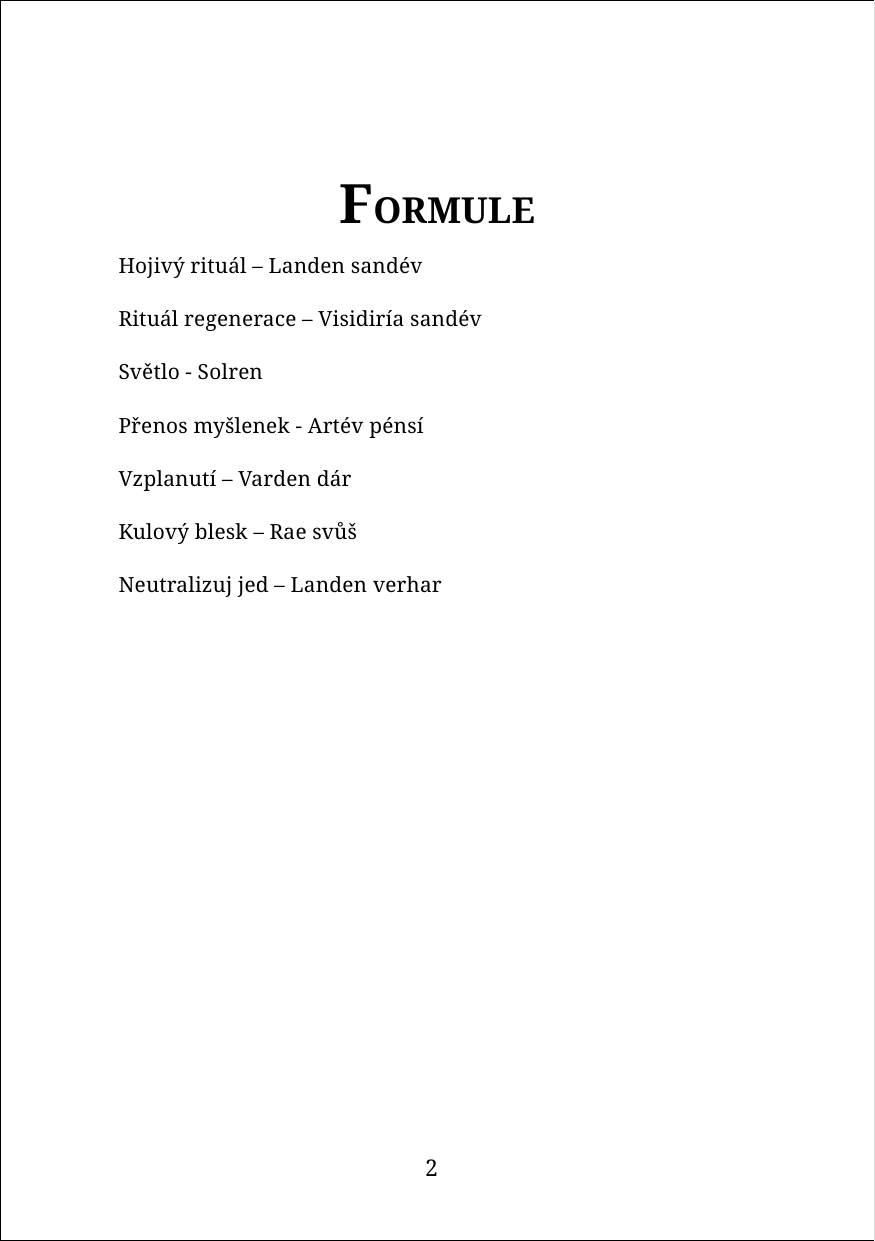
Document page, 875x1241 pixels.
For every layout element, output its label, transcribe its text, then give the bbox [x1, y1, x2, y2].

text Světlo - Solren [118, 357, 756, 386]
text Přenos myšlenek - Artév pénsí [118, 411, 756, 439]
subtitle Formule [118, 166, 756, 239]
text Vzplanutí – Varden dár [118, 464, 756, 492]
text Neutralizuj jed – Landen verhar [118, 570, 756, 599]
text Rituál regenerace – Visidiría sandév [118, 304, 756, 333]
text Hojivý rituál – Landen sandév [118, 251, 756, 279]
text Kulový blesk – Rae svůš [118, 517, 756, 546]
